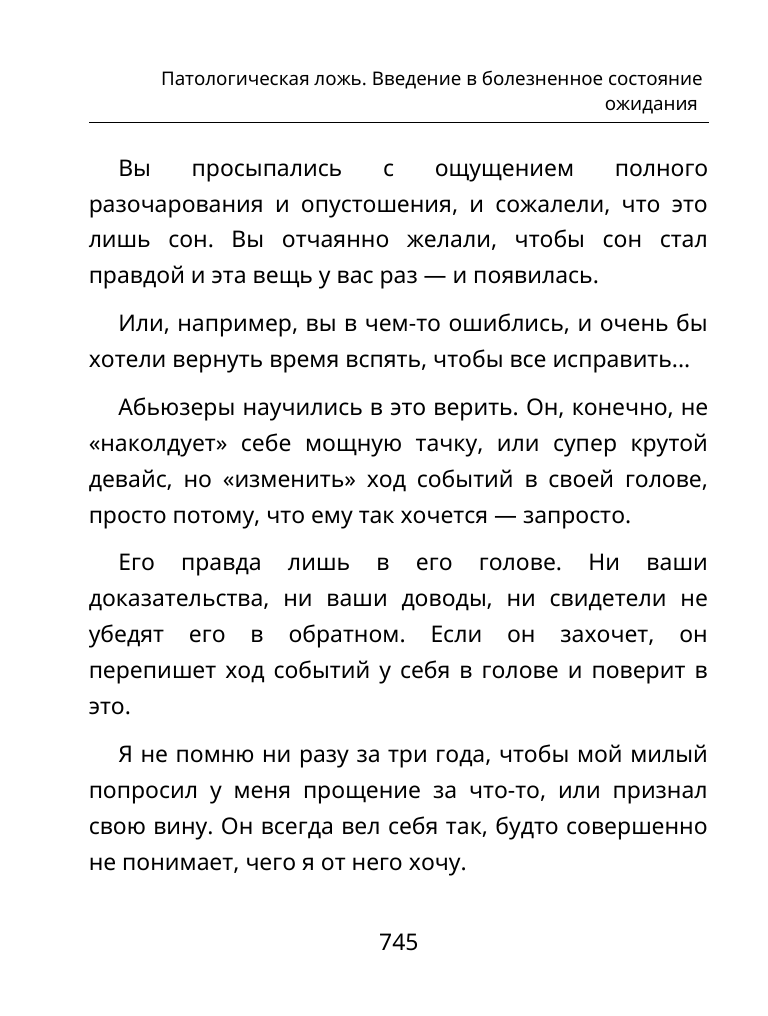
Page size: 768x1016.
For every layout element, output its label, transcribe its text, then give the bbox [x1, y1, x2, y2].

text Его правда лишь в его голове. Ни ваши доказательства, ни ваши доводы, ни свидетели не убедят его в обратном. Если он захочет, он перепишет ход событий у себя в голове и поверит в это. [88, 546, 709, 721]
text Абьюзеры научились в это верить. Он, конечно, не «наколдует» себе мощную тачку, или супер крутой девайс, но «изменить» ход событий в своей голове, просто потому, что ему так хочется — запросто. [88, 391, 709, 530]
text Или, например, вы в чем-то ошиблись, и очень бы хотели вернуть время вспять, чтобы все исправить... [88, 307, 709, 374]
text Я не помню ни разу за три года, чтобы мой милый попросил у меня прощение за что-то, или признал свою вину. Он всегда вел себя так, будто совершенно не понимает, чего я от него хочу. [88, 738, 709, 877]
text Вы просыпались с ощущением полного разочарования и опустошения, и сожалели, что это лишь сон. Вы отчаянно желали, чтобы сон стал правдой и эта вещь у вас раз — и появилась. [88, 152, 709, 291]
